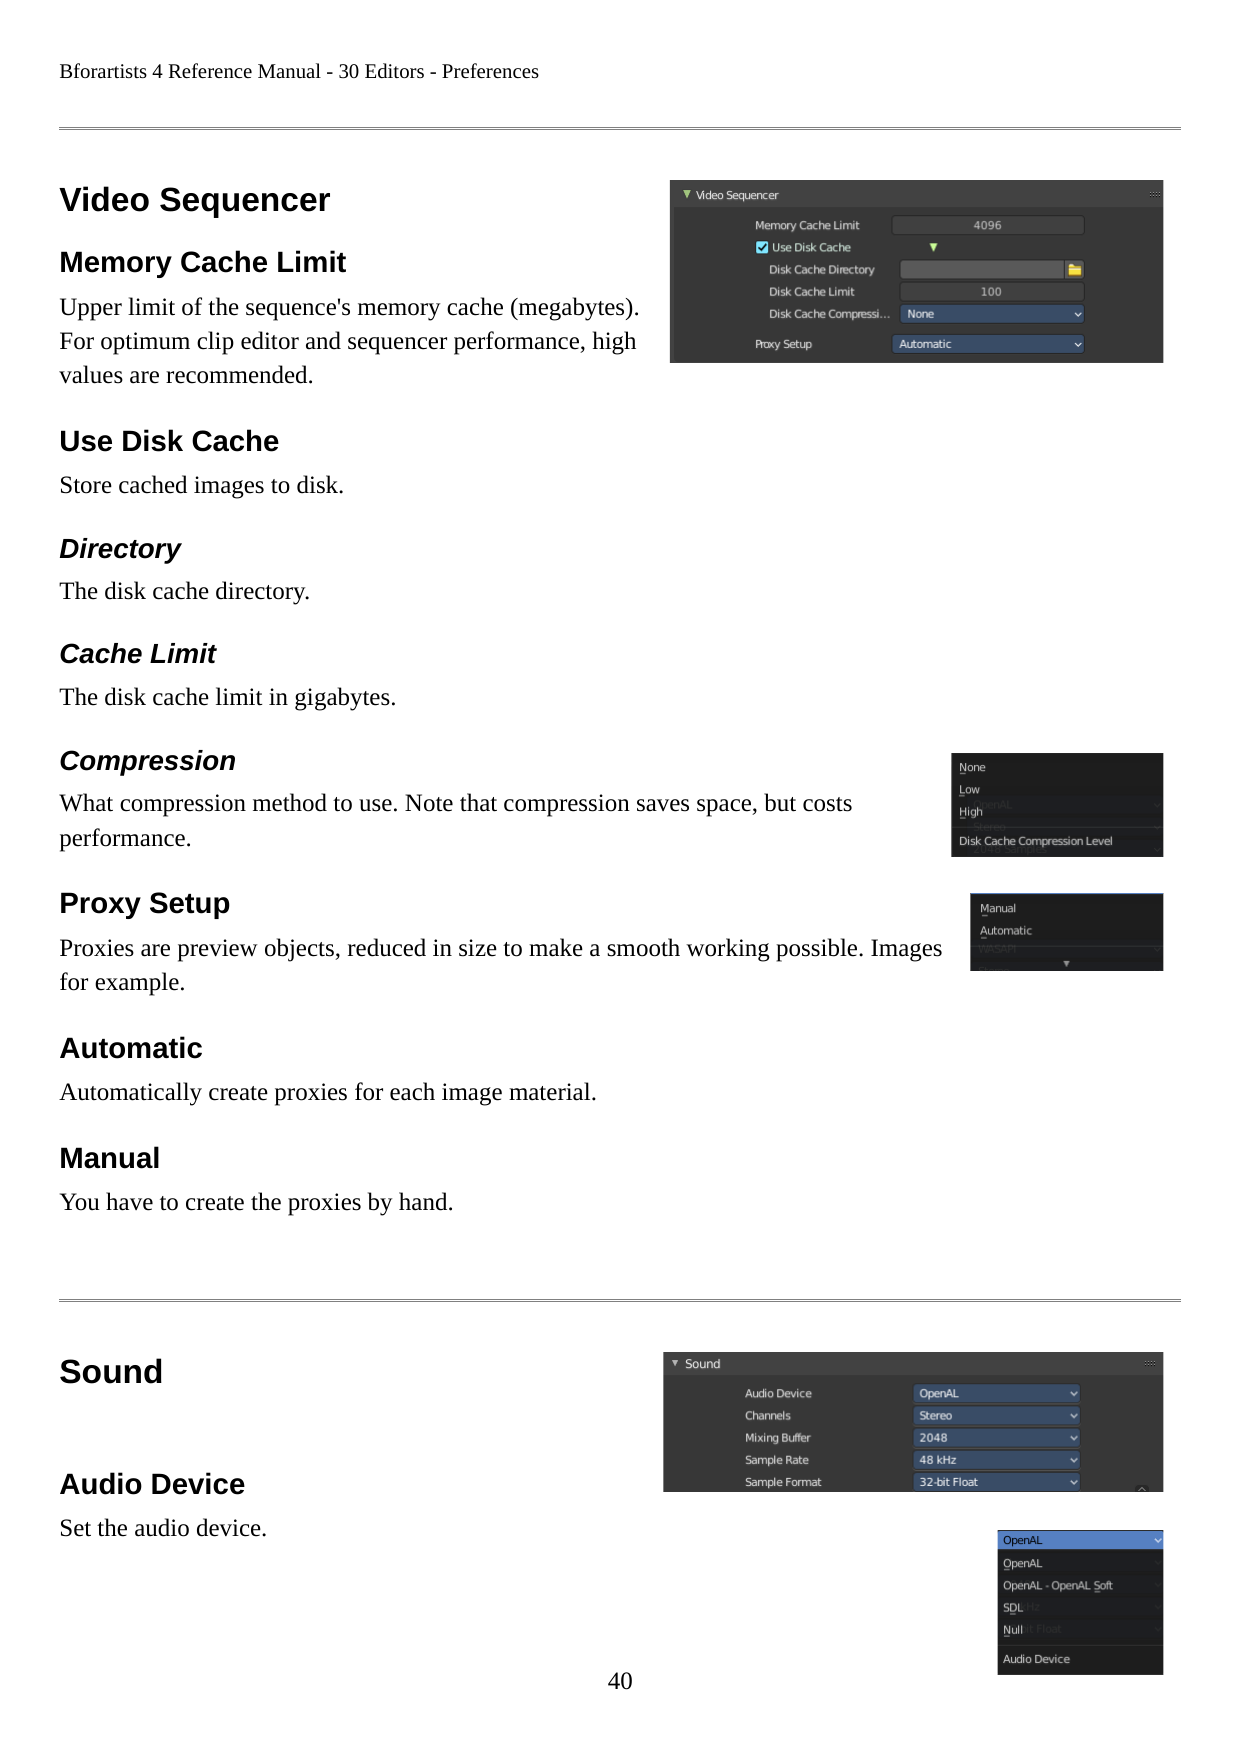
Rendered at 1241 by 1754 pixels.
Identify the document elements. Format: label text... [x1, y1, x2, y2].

text What compression method to use. Note that compression saves space, but costs performance. [59, 788, 951, 851]
text You have to create the proxies by hand. [59, 1187, 1181, 1216]
picture [997, 1530, 1164, 1675]
text Store cached images to disk. [59, 470, 1181, 499]
text Upper limit of the sequence's memory cache (megabytes). For optimum clip editor and sequencer performance, high values are recommended. [59, 292, 1181, 389]
picture [669, 180, 1164, 363]
subtitle Manual [59, 1141, 1181, 1174]
subtitle [1164, 245, 1181, 279]
subtitle Audio Device [59, 1467, 1181, 1501]
subtitle Use Disk Cache [59, 424, 1181, 458]
picture [663, 1352, 1164, 1492]
text Set the audio device. [59, 1513, 1181, 1542]
subtitle [1164, 1352, 1181, 1391]
text The disk cache limit in gigabytes. [59, 682, 1181, 711]
subtitle Video Sequencer [59, 179, 1181, 218]
subtitle Proxy Setup [59, 886, 1181, 920]
text Automatically create proxies for each image material. [59, 1077, 1181, 1106]
text Proxies are preview objects, reduced in size to make a smooth working possible. Images for example. [59, 933, 1181, 996]
subtitle Cache Limit [59, 638, 1181, 670]
text The disk cache directory. [59, 576, 1181, 605]
subtitle Memory Cache Limit [59, 245, 669, 279]
subtitle Sound [59, 1352, 663, 1391]
picture [970, 893, 1164, 971]
subtitle Compression [59, 744, 1181, 776]
subtitle Directory [59, 532, 1181, 564]
picture [951, 753, 1164, 857]
subtitle Automatic [59, 1031, 1181, 1064]
